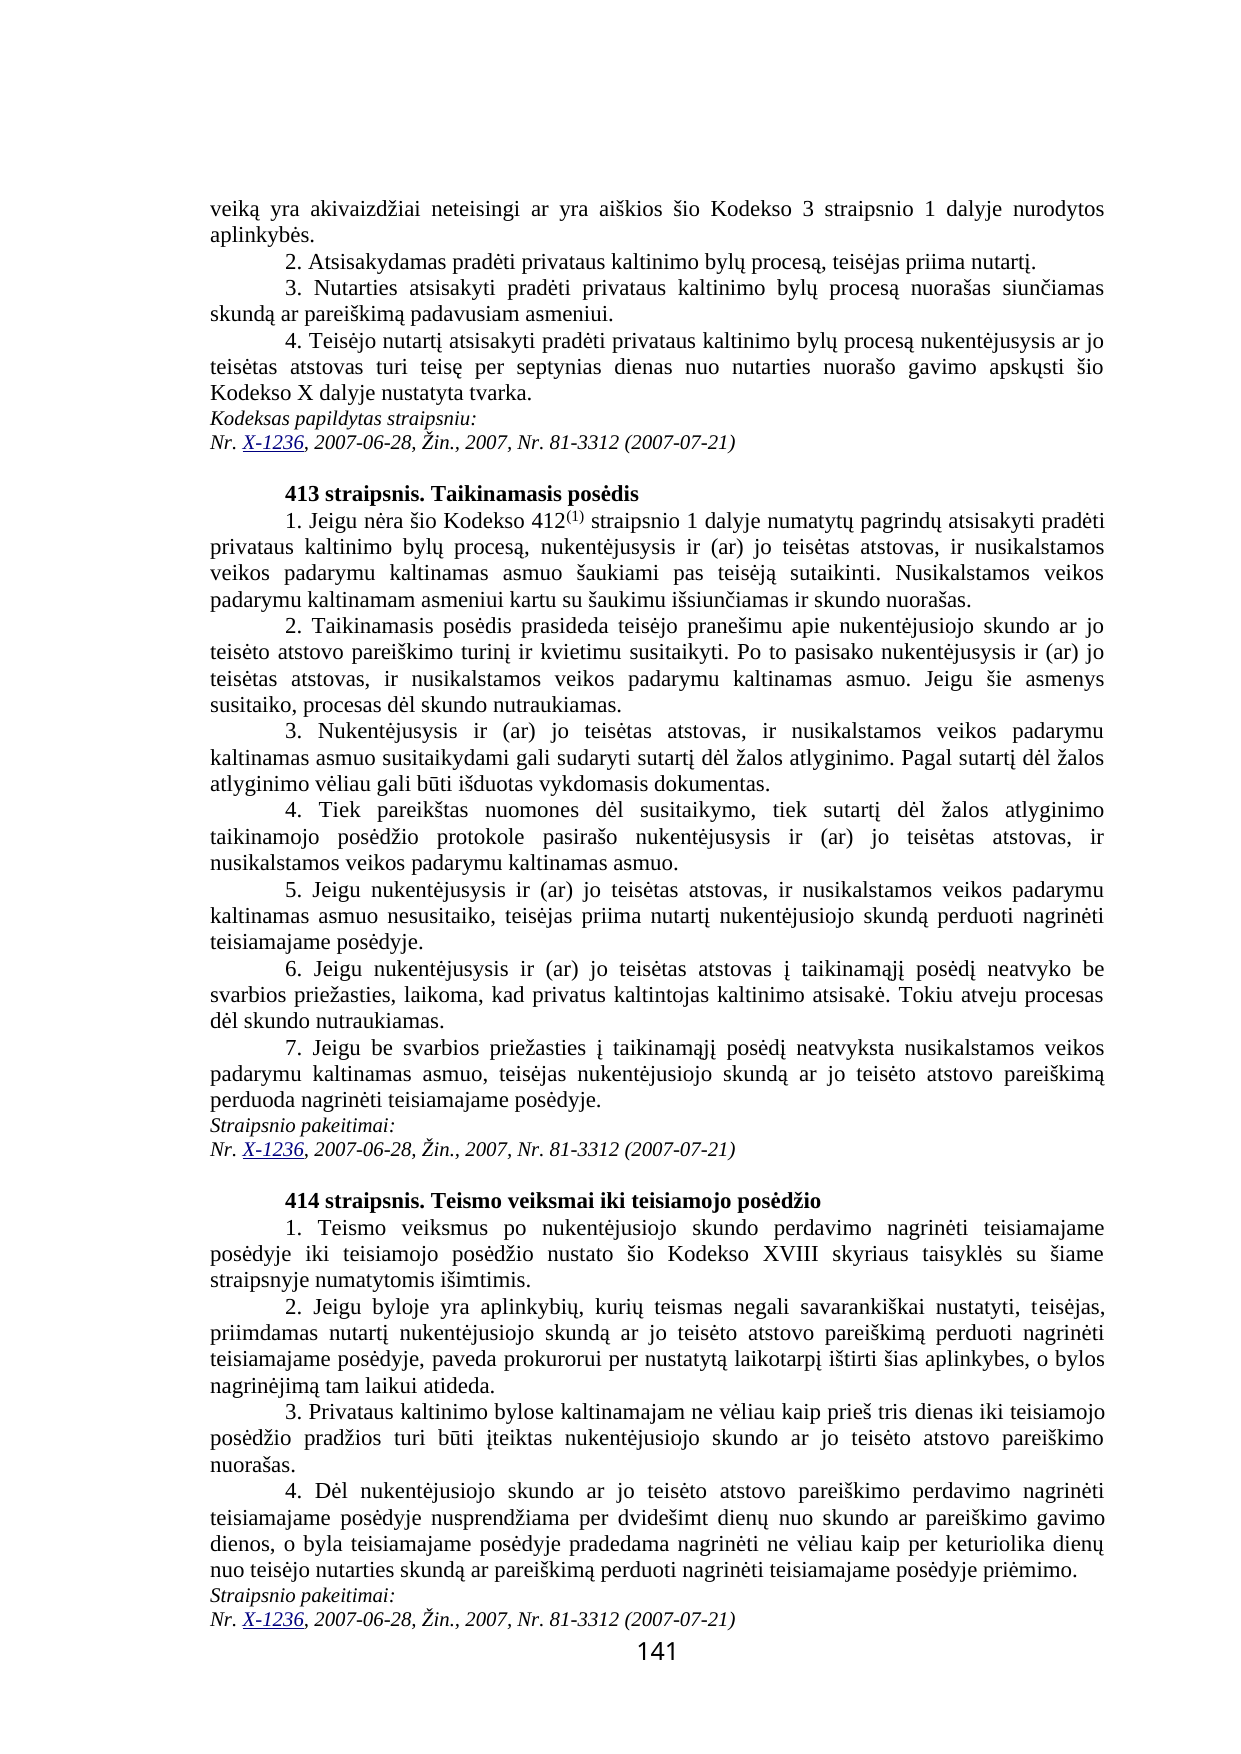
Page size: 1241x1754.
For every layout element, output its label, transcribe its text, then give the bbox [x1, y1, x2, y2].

text Kodeksas papildytas straipsniu: [210, 406, 1106, 430]
text 3. Nutarties atsisakyti pradėti privataus kaltinimo bylų procesą nuorašas siunčiamas skundą ar pareiškimą padavusiam asmeniui. [210, 274, 1106, 327]
text 1. Teismo veiksmus po nukentėjusiojo skundo perdavimo nagrinėti teisiamajame posėdyje iki teisiamojo posėdžio nustato šio Kodekso XVIII skyriaus taisyklės su šiame straipsnyje numatytomis išimtimis. [210, 1214, 1106, 1293]
text 5. Jeigu nukentėjusysis ir (ar) jo teisėtas atstovas, ir nusikalstamos veikos padarymu kaltinamas asmuo nesusitaiko, teisėjas priima nutartį nukentėjusiojo skundą perduoti nagrinėti teisiamajame posėdyje. [210, 876, 1106, 955]
text Nr. X-1236, 2007-06-28, Žin., 2007, Nr. 81-3312 (2007-07-21) [210, 430, 1106, 454]
text 4. Dėl nukentėjusiojo skundo ar jo teisėto atstovo pareiškimo perdavimo nagrinėti teisiamajame posėdyje nusprendžiama per dvidešimt dienų nuo skundo ar pareiškimo gavimo dienos, o byla teisiamajame posėdyje pradedama nagrinėti ne vėliau kaip per keturiolika dienų nuo teisėjo nutarties skundą ar pareiškimą perduoti nagrinėti teisiamajame posėdyje priėmimo. [210, 1477, 1106, 1583]
text 4. Tiek pareikštas nuomones dėl susitaikymo, tiek sutartį dėl žalos atlyginimo taikinamojo posėdžio protokole pasirašo nukentėjusysis ir (ar) jo teisėtas atstovas, ir nusikalstamos veikos padarymu kaltinamas asmuo. [210, 797, 1106, 876]
text 6. Jeigu nukentėjusysis ir (ar) jo teisėtas atstovas į taikinamąjį posėdį neatvyko be svarbios priežasties, laikoma, kad privatus kaltintojas kaltinimo atsisakė. Tokiu atveju procesas dėl skundo nutraukiamas. [210, 955, 1106, 1034]
text veiką yra akivaizdžiai neteisingi ar yra aiškios šio Kodekso 3 straipsnio 1 dalyje nurodytos aplinkybės. [210, 195, 1106, 248]
text 2. Taikinamasis posėdis prasideda teisėjo pranešimu apie nukentėjusiojo skundo ar jo teisėto atstovo pareiškimo turinį ir kvietimu susitaikyti. Po to pasisako nukentėjusysis ir (ar) jo teisėtas atstovas, ir nusikalstamos veikos padarymu kaltinamas asmuo. Jeigu šie asmenys susitaiko, procesas dėl skundo nutraukiamas. [210, 612, 1106, 717]
text Nr. X-1236, 2007-06-28, Žin., 2007, Nr. 81-3312 (2007-07-21) [210, 1137, 1106, 1161]
text 3. Privataus kaltinimo bylose kaltinamajam ne vėliau kaip prieš tris dienas iki teisiamojo posėdžio pradžios turi būti įteiktas nukentėjusiojo skundo ar jo teisėto atstovo pareiškimo nuorašas. [210, 1398, 1106, 1477]
text Straipsnio pakeitimai: [210, 1583, 1106, 1607]
text 413 straipsnis. Taikinamasis posėdis [210, 480, 1106, 507]
text 3. Nukentėjusysis ir (ar) jo teisėtas atstovas, ir nusikalstamos veikos padarymu kaltinamas asmuo susitaikydami gali sudaryti sutartį dėl žalos atlyginimo. Pagal sutartį dėl žalos atlyginimo vėliau gali būti išduotas vykdomasis dokumentas. [210, 717, 1106, 797]
text 7. Jeigu be svarbios priežasties į taikinamąjį posėdį neatvyksta nusikalstamos veikos padarymu kaltinamas asmuo, teisėjas nukentėjusiojo skundą ar jo teisėto atstovo pareiškimą perduoda nagrinėti teisiamajame posėdyje. [210, 1034, 1106, 1113]
text Nr. X-1236, 2007-06-28, Žin., 2007, Nr. 81-3312 (2007-07-21) [210, 1607, 1106, 1631]
text 1. Jeigu nėra šio Kodekso 412(1) straipsnio 1 dalyje numatytų pagrindų atsisakyti pradėti privataus kaltinimo bylų procesą, nukentėjusysis ir (ar) jo teisėtas atstovas, ir nusikalstamos veikos padarymu kaltinamas asmuo šaukiami pas teisėją sutaikinti. Nusikalstamos veikos padarymu kaltinamam asmeniui kartu su šaukimu išsiunčiamas ir skundo nuorašas. [210, 507, 1106, 612]
text 4. Teisėjo nutartį atsisakyti pradėti privataus kaltinimo bylų procesą nukentėjusysis ar jo teisėtas atstovas turi teisę per septynias dienas nuo nutarties nuorašo gavimo apskųsti šio Kodekso X dalyje nustatyta tvarka. [210, 327, 1106, 406]
text 2. Atsisakydamas pradėti privataus kaltinimo bylų procesą, teisėjas priima nutartį. [210, 248, 1106, 274]
text 2. Jeigu byloje yra aplinkybių, kurių teismas negali savarankiškai nustatyti, teisėjas, priimdamas nutartį nukentėjusiojo skundą ar jo teisėto atstovo pareiškimą perduoti nagrinėti teisiamajame posėdyje, paveda prokurorui per nustatytą laikotarpį ištirti šias aplinkybes, o bylos nagrinėjimą tam laikui atideda. [210, 1293, 1106, 1398]
text 414 straipsnis. Teismo veiksmai iki teisiamojo posėdžio [210, 1187, 1106, 1214]
text Straipsnio pakeitimai: [210, 1113, 1106, 1137]
